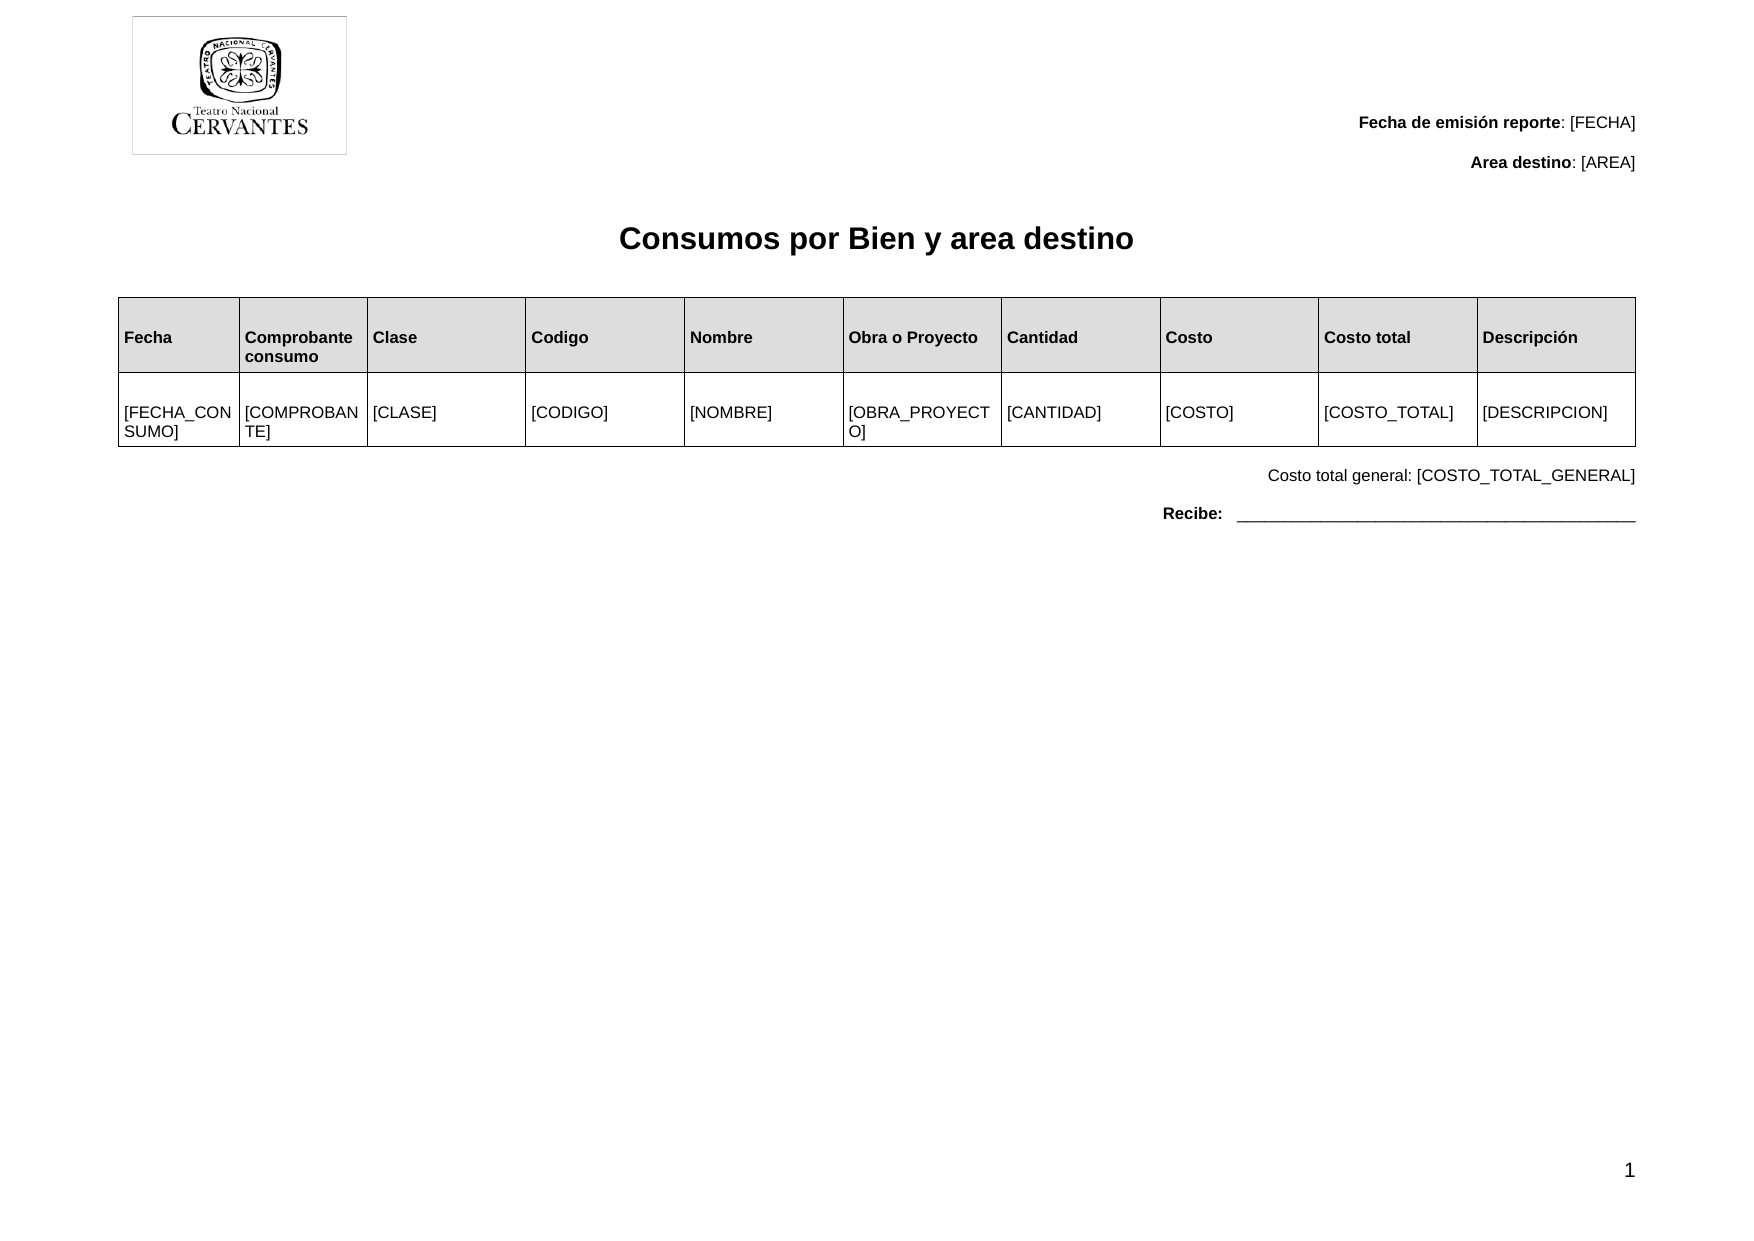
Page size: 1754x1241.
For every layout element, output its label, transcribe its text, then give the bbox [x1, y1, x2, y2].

table_header Descripción [1478, 298, 1635, 372]
table_header Cantidad [1002, 298, 1160, 372]
text Costo total general: [COSTO_TOTAL_GENERAL] [118, 466, 1635, 485]
table_header Clase [368, 298, 525, 372]
table_cell [COMPROBANTE] [240, 373, 367, 446]
table_header Obra o Proyecto [844, 298, 1001, 372]
table_cell [COSTO] [1161, 373, 1318, 446]
text Consumos por Bien y area destino [118, 220, 1635, 256]
table_cell [NOMBRE] [685, 373, 843, 446]
table_header Comprobante consumo [240, 298, 367, 372]
picture [132, 16, 347, 155]
text Recibe: ___________________________________________ [118, 504, 1635, 523]
table_cell [CLASE] [368, 373, 525, 446]
table_header Costo [1161, 298, 1318, 372]
table_header Costo total [1319, 298, 1477, 372]
table_cell [DESCRIPCION] [1478, 373, 1635, 446]
table_cell [CANTIDAD] [1002, 373, 1160, 446]
table_cell [CODIGO] [526, 373, 684, 446]
table_header Nombre [685, 298, 843, 372]
table_cell [COSTO_TOTAL] [1319, 373, 1477, 446]
table_cell [FECHA_CONSUMO] [119, 373, 239, 446]
table_cell [OBRA_PROYECTO] [844, 373, 1001, 446]
table_header Codigo [526, 298, 684, 372]
table_header Fecha [119, 298, 239, 372]
